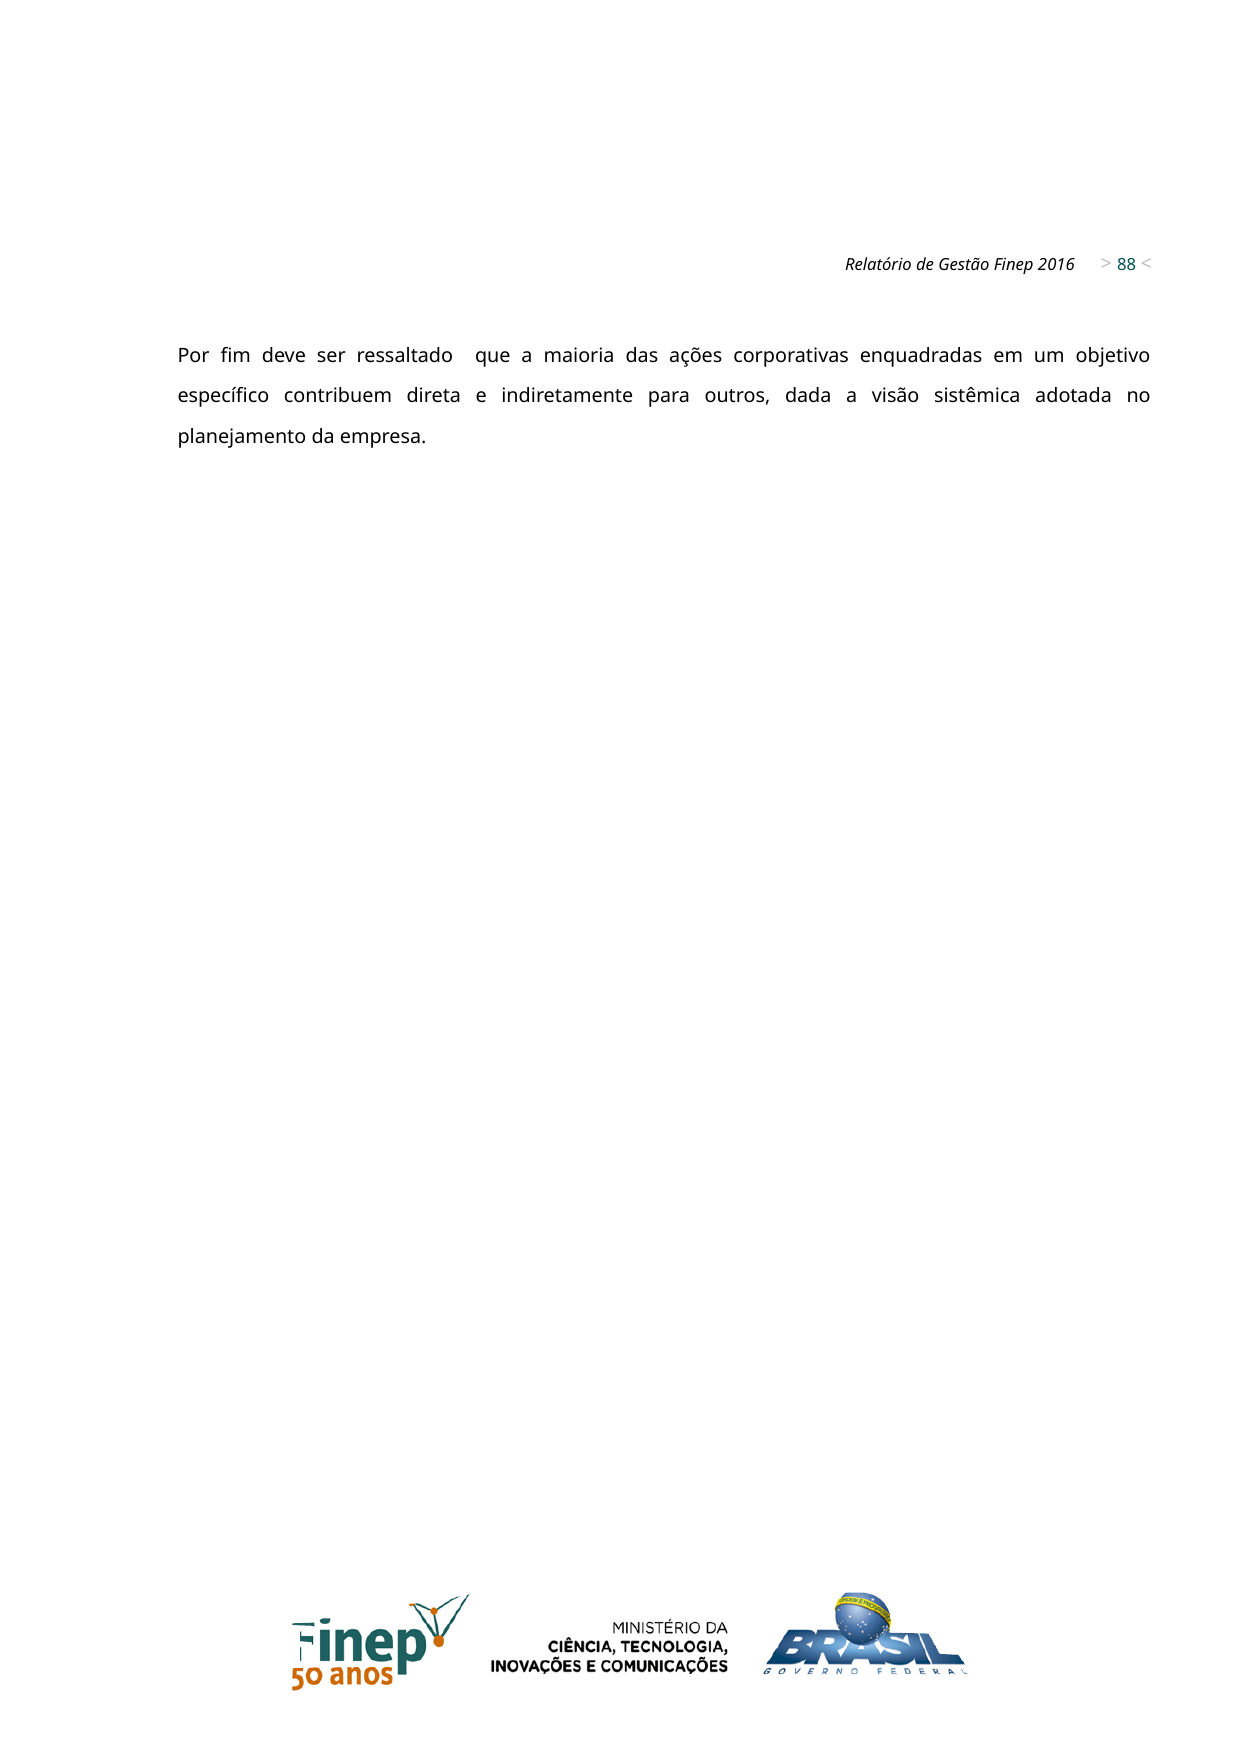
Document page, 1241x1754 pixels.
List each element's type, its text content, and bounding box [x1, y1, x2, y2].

text Por fim deve ser ressaltado que a maioria das ações corporativas enquadradas em um objetivo específico contribuem direta e indiretamente para outros, dada a visão sistêmica adotada no planejamento da empresa. [177, 341, 1152, 449]
